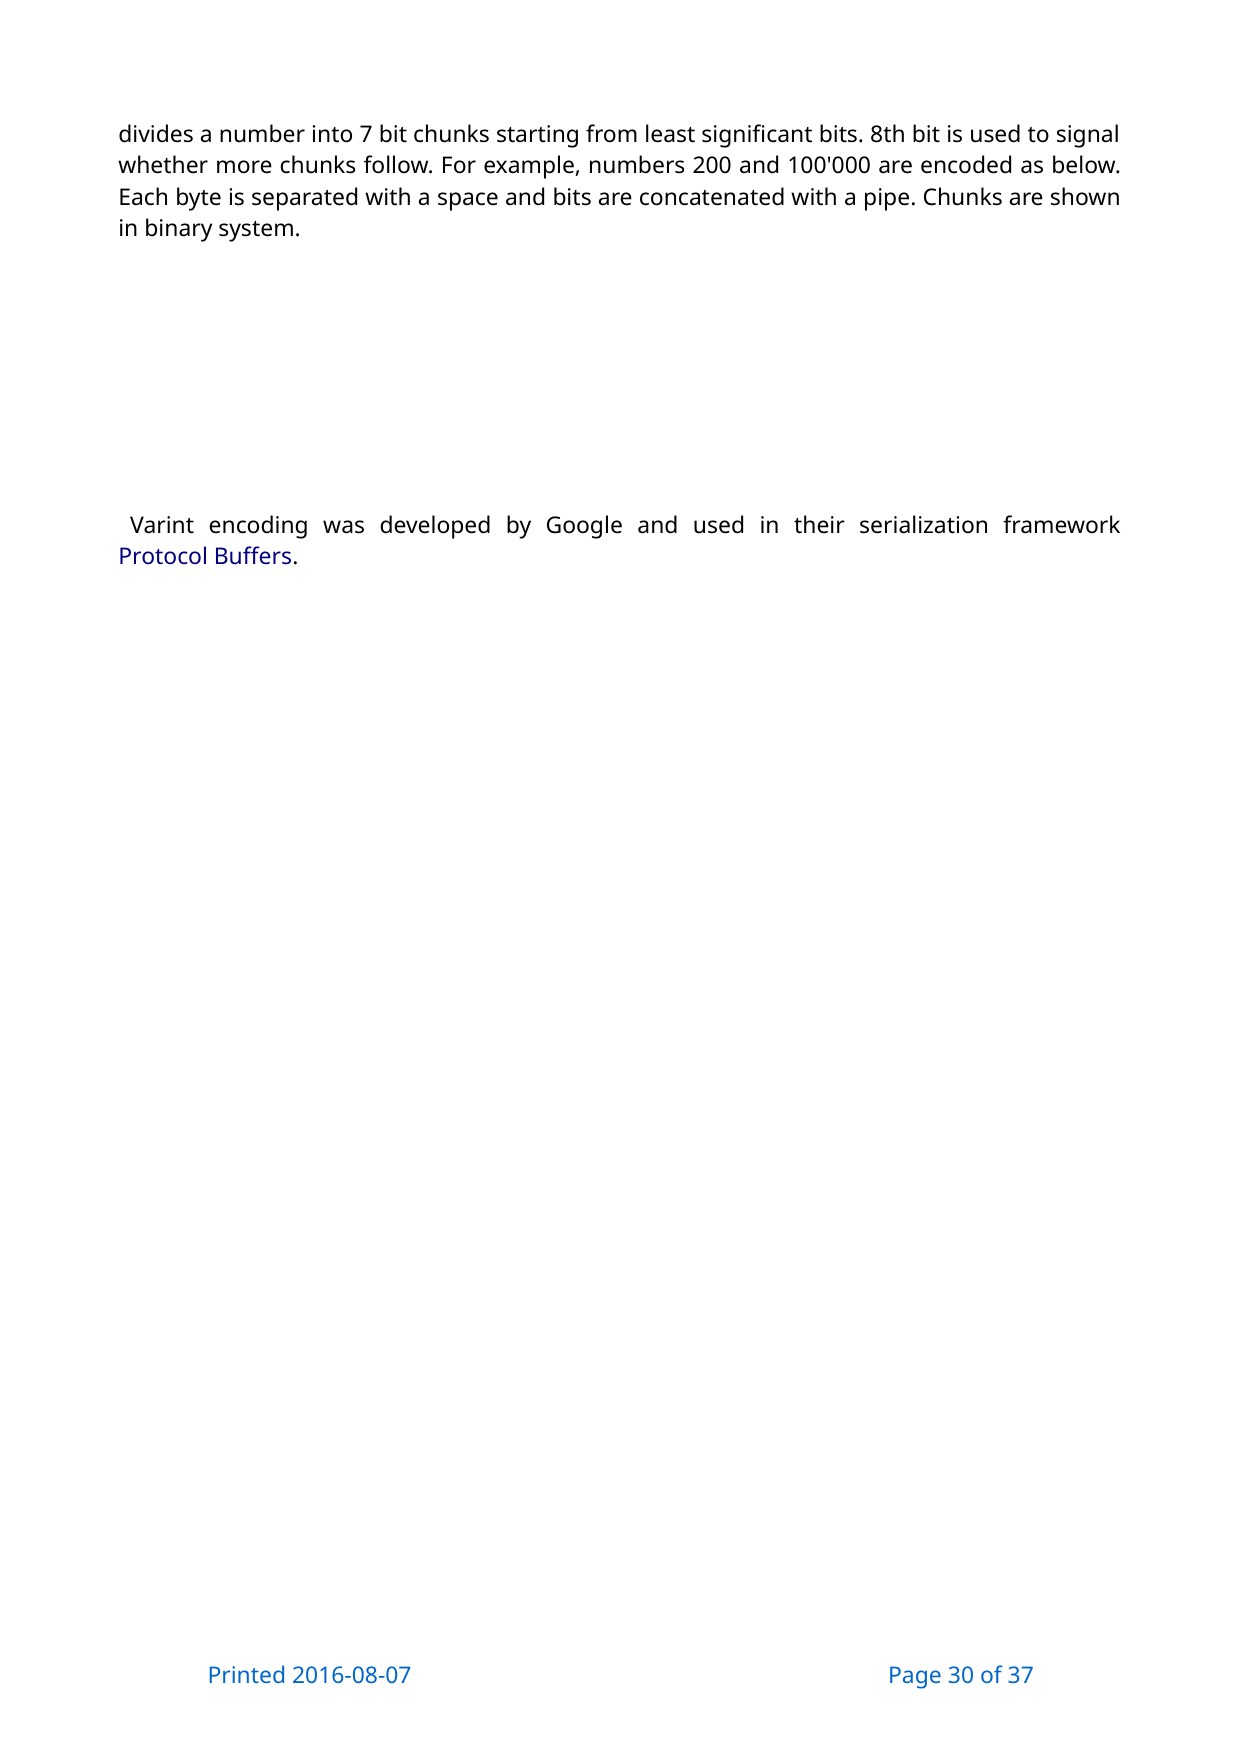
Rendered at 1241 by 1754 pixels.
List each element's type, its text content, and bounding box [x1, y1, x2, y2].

text Varint encoding was developed by Google and used in their serialization framework Protocol Buffers. [118, 509, 1122, 571]
text divides a number into 7 bit chunks starting from least significant bits. 8th bit is used to signal whether more chunks follow. For example, numbers 200 and 100'000 are encoded as below. Each byte is separated with a space and bits are concatenated with a pipe. Chunks are shown in binary system. [118, 118, 1122, 243]
